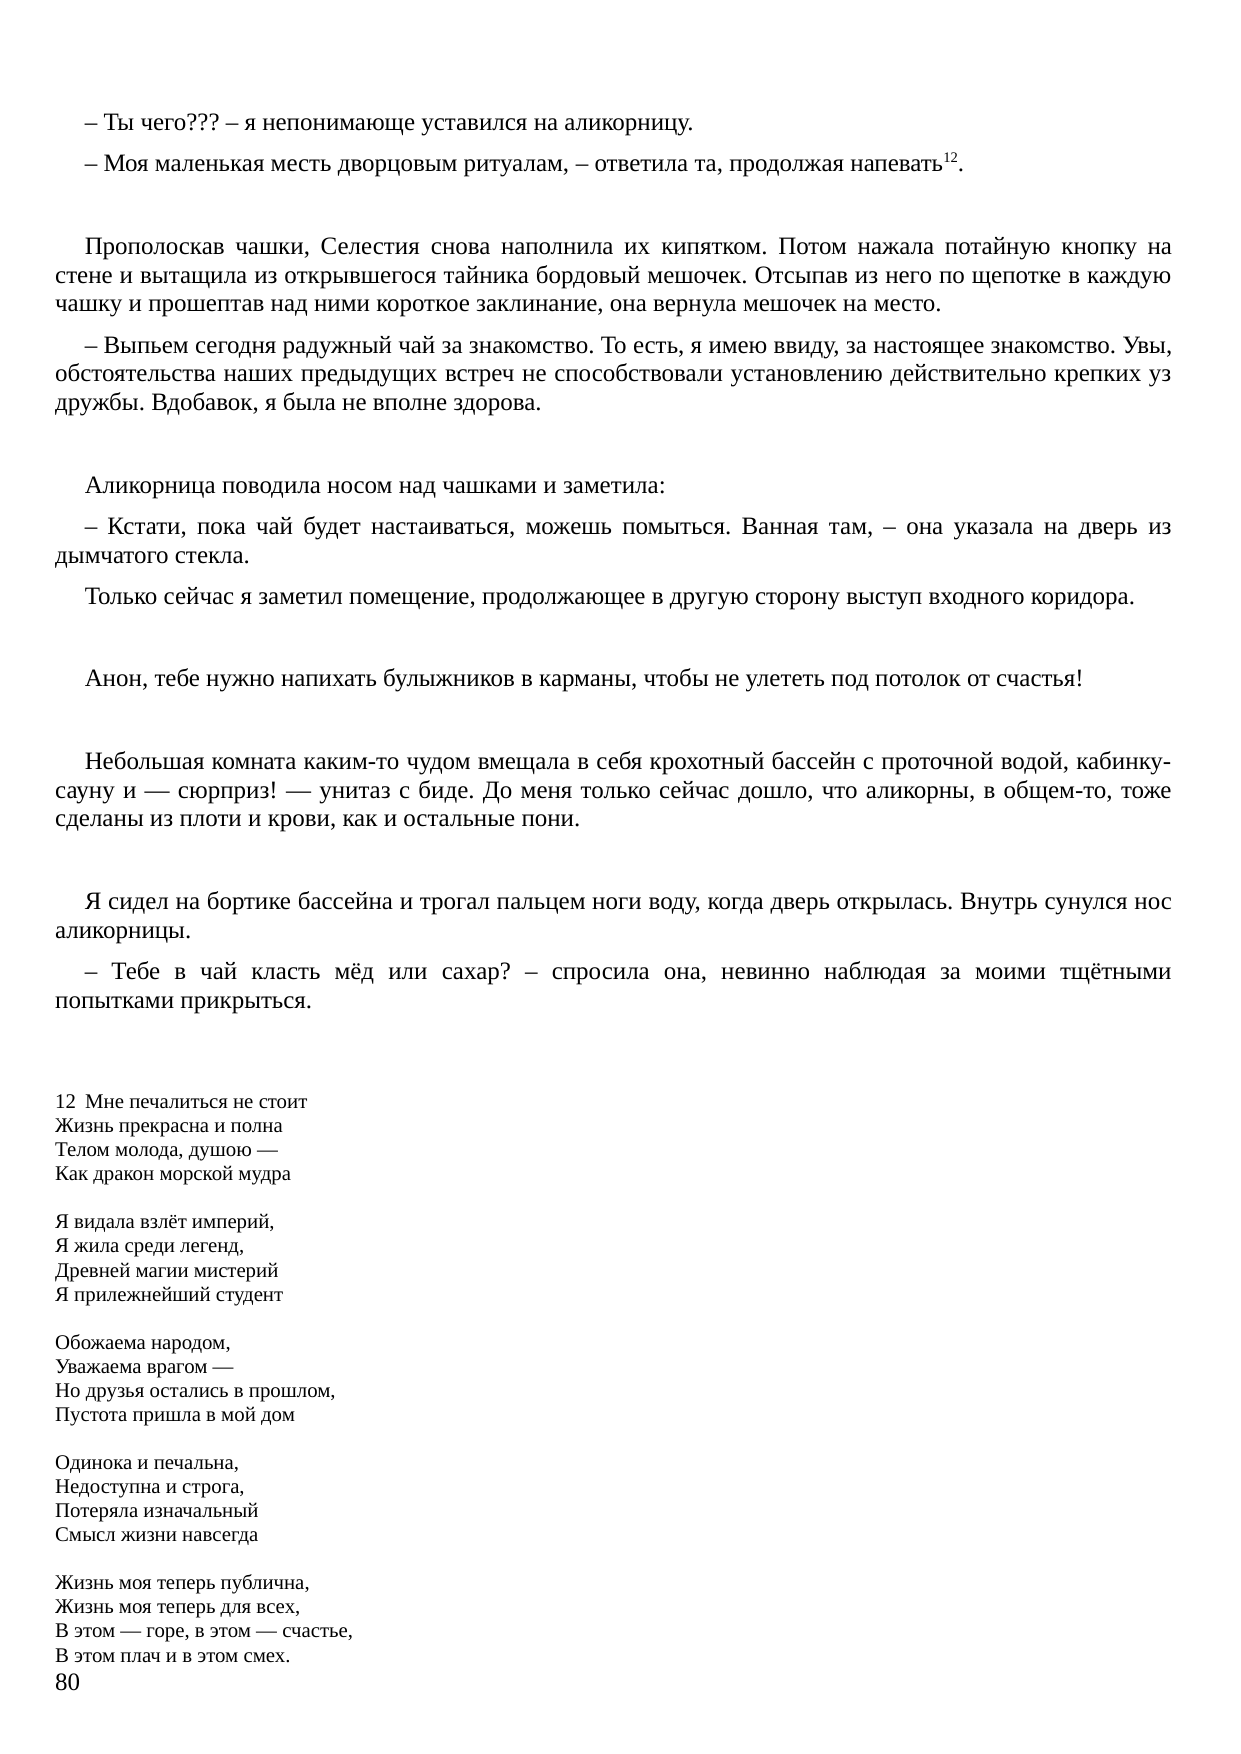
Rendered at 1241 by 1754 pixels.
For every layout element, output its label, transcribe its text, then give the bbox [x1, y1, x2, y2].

text Небольшая комната каким-то чудом вмещала в себя крохотный бассейн с проточной водой, кабинку-сауну и — сюрприз! — унитаз с биде. До меня только сейчас дошло, что аликорны, в общем-то, тоже сделаны из плоти и крови, как и остальные пони. [55, 746, 1173, 832]
text Как дракон морской мудра [55, 1161, 1173, 1185]
text Обожаема народом, [55, 1330, 1173, 1354]
text Аликорница поводила носом над чашками и заметила: [55, 470, 1173, 498]
text В этом плач и в этом смех. [55, 1642, 1173, 1667]
text Мне печалиться не стоит [55, 1089, 1173, 1113]
text – Кстати, пока чай будет настаиваться, можешь помыться. Ванная там, – она указала на дверь из дымчатого стекла. [55, 511, 1173, 568]
text – Тебе в чай класть мёд или сахар? – спросила она, невинно наблюдая за моими тщётными попытками прикрыться. [55, 956, 1173, 1013]
text Я жила среди легенд, [55, 1233, 1173, 1257]
text – Моя маленькая месть дворцовым ритуалам, – ответила та, продолжая напевать. [55, 148, 1173, 177]
text Анон, тебе нужно напихать булыжников в карманы, чтобы не улететь под потолок от счастья! [55, 663, 1173, 692]
text – Ты чего??? – я непонимающе уставился на аликорницу. [55, 107, 1173, 136]
text Я видала взлёт империй, [55, 1209, 1173, 1233]
text В этом — горе, в этом — счастье, [55, 1618, 1173, 1642]
text Уважаема врагом — [55, 1354, 1173, 1378]
text – Выпьем сегодня радужный чай за знакомство. То есть, я имею ввиду, за настоящее знакомство. Увы, обстоятельства наших предыдущих встреч не способствовали установлению действительно крепких уз дружбы. Вдобавок, я была не вполне здорова. [55, 330, 1173, 416]
text Жизнь моя теперь публична, [55, 1570, 1173, 1594]
text Жизнь прекрасна и полна [55, 1113, 1173, 1137]
text Телом молода, душою — [55, 1137, 1173, 1161]
text Пустота пришла в мой дом [55, 1402, 1173, 1426]
text Древней магии мистерий [55, 1257, 1173, 1282]
text Жизнь моя теперь для всех, [55, 1594, 1173, 1618]
text Потеряла изначальный [55, 1498, 1173, 1522]
text Одинока и печальна, [55, 1450, 1173, 1474]
text Только сейчас я заметил помещение, продолжающее в другую сторону выступ входного коридора. [55, 581, 1173, 610]
text Я прилежнейший студент [55, 1282, 1173, 1306]
text Смысл жизни навсегда [55, 1522, 1173, 1546]
text Прополоскав чашки, Селестия снова наполнила их кипятком. Потом нажала потайную кнопку на стене и вытащила из открывшегося тайника бордовый мешочек. Отсыпав из него по щепотке в каждую чашку и прошептав над ними короткое заклинание, она вернула мешочек на место. [55, 231, 1173, 317]
text Я сидел на бортике бассейна и трогал пальцем ноги воду, когда дверь открылась. Внутрь сунулся нос аликорницы. [55, 886, 1173, 943]
text Но друзья остались в прошлом, [55, 1378, 1173, 1402]
text Недоступна и строга, [55, 1474, 1173, 1498]
